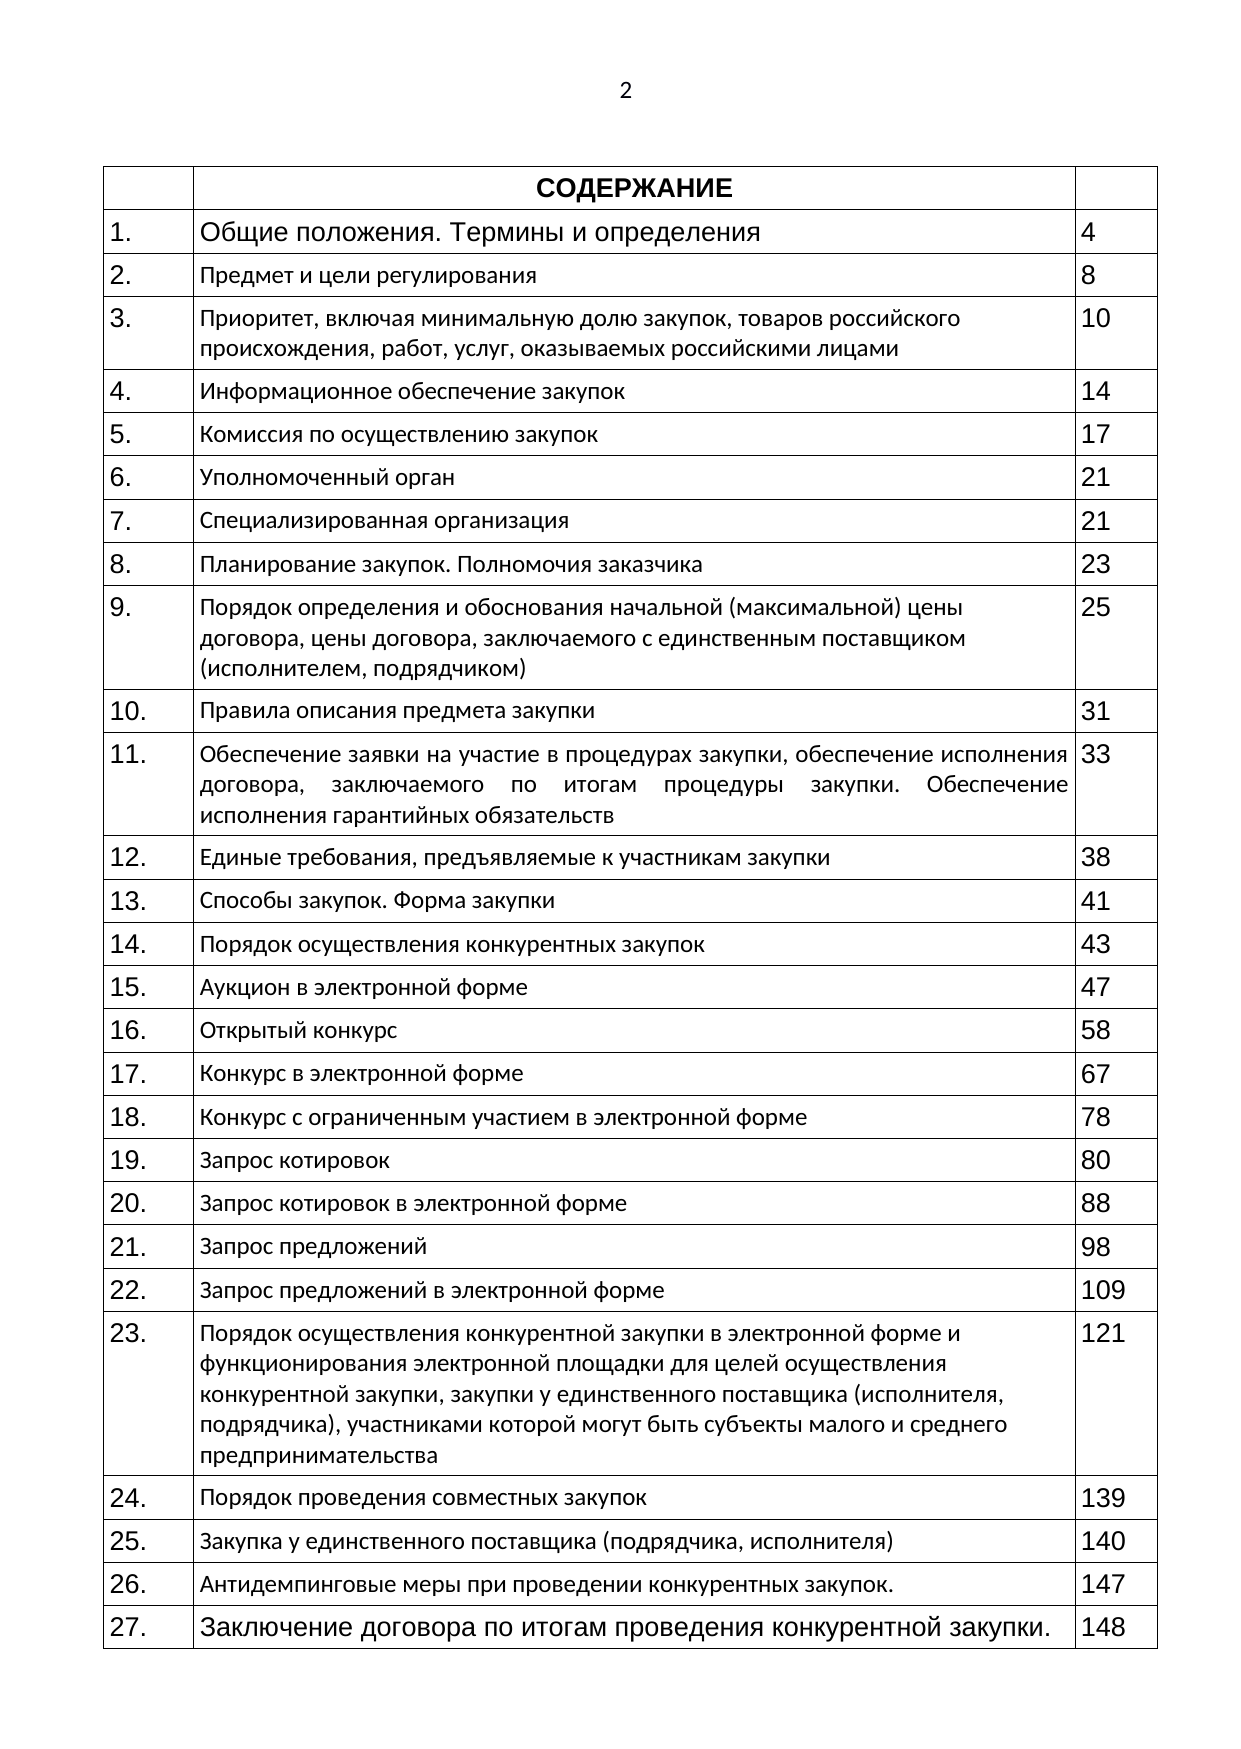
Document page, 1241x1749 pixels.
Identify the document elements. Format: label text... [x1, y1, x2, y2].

table_cell Обеспечение заявки на участие в процедурах закупки, обеспечение исполнения договора, заключаемого по итогам процедуры закупки. Обеспечение исполнения гарантийных обязательств [194, 733, 1075, 835]
table_cell 26. [104, 1563, 193, 1605]
table_cell 58 [1076, 1009, 1157, 1051]
table_cell Запрос предложений в электронной форме [194, 1269, 1075, 1311]
table_cell 4 [1076, 210, 1157, 252]
table_cell 14. [104, 923, 193, 965]
table_cell 98 [1076, 1225, 1157, 1267]
table_cell Общие положения. Термины и определения [194, 210, 1075, 252]
table_cell Правила описания предмета закупки [194, 690, 1075, 732]
table_cell Конкурс в электронной форме [194, 1053, 1075, 1094]
table_cell 88 [1076, 1182, 1157, 1224]
table_cell 19. [104, 1139, 193, 1181]
table_header СОДЕРЖАНИЕ [194, 167, 1075, 209]
table_cell Комиссия по осуществлению закупок [194, 413, 1075, 455]
table_cell 24. [104, 1476, 193, 1518]
table_cell 148 [1076, 1606, 1157, 1648]
table_cell 7. [104, 500, 193, 542]
table_cell Запрос предложений [194, 1225, 1075, 1267]
table_cell 80 [1076, 1139, 1157, 1181]
table_cell 33 [1076, 733, 1157, 835]
table_cell 140 [1076, 1520, 1157, 1562]
table_cell Способы закупок. Форма закупки [194, 880, 1075, 922]
table_cell Запрос котировок в электронной форме [194, 1182, 1075, 1224]
table_cell 6. [104, 456, 193, 498]
table_header [104, 167, 193, 209]
table_cell 27. [104, 1606, 193, 1648]
table_cell Открытый конкурс [194, 1009, 1075, 1051]
table_cell 22. [104, 1269, 193, 1311]
table_cell 21. [104, 1225, 193, 1267]
table_cell Уполномоченный орган [194, 456, 1075, 498]
table_cell Единые требования, предъявляемые к участникам закупки [194, 836, 1075, 878]
table_cell Специализированная организация [194, 500, 1075, 542]
table_cell 17. [104, 1053, 193, 1094]
table_cell 23. [104, 1312, 193, 1475]
table_cell 78 [1076, 1096, 1157, 1138]
table_cell 25. [104, 1520, 193, 1562]
table_cell 18. [104, 1096, 193, 1138]
table_cell Заключение договора по итогам проведения конкурентной закупки. [194, 1606, 1075, 1648]
table_header [1076, 167, 1157, 209]
table_cell 10 [1076, 297, 1157, 369]
table_cell 121 [1076, 1312, 1157, 1475]
table_cell 109 [1076, 1269, 1157, 1311]
table_cell 5. [104, 413, 193, 455]
table_cell 16. [104, 1009, 193, 1051]
table_cell Конкурс с ограниченным участием в электронной форме [194, 1096, 1075, 1138]
table_cell 17 [1076, 413, 1157, 455]
table_cell 3. [104, 297, 193, 369]
table_cell Информационное обеспечение закупок [194, 370, 1075, 412]
table_cell 147 [1076, 1563, 1157, 1605]
table_cell 15. [104, 966, 193, 1008]
table_cell 25 [1076, 586, 1157, 688]
table_cell 4. [104, 370, 193, 412]
table_cell Закупка у единственного поставщика (подрядчика, исполнителя) [194, 1520, 1075, 1562]
table_cell 43 [1076, 923, 1157, 965]
table_cell 1. [104, 210, 193, 252]
table_cell Предмет и цели регулирования [194, 254, 1075, 296]
table_cell 38 [1076, 836, 1157, 878]
table_cell Порядок осуществления конкурентных закупок [194, 923, 1075, 965]
table_cell Порядок проведения совместных закупок [194, 1476, 1075, 1518]
table_cell Порядок определения и обоснования начальной (максимальной) цены договора, цены договора, заключаемого с единственным поставщиком (исполнителем, подрядчиком) [194, 586, 1075, 688]
table_cell 2. [104, 254, 193, 296]
table_cell 31 [1076, 690, 1157, 732]
table_cell 23 [1076, 543, 1157, 585]
table_cell Аукцион в электронной форме [194, 966, 1075, 1008]
table_cell Приоритет, включая минимальную долю закупок, товаров российского происхождения, работ, услуг, оказываемых российскими лицами [194, 297, 1075, 369]
table_cell 12. [104, 836, 193, 878]
table_cell 8. [104, 543, 193, 585]
table_cell Антидемпинговые меры при проведении конкурентных закупок. [194, 1563, 1075, 1605]
table_cell Запрос котировок [194, 1139, 1075, 1181]
table_cell 20. [104, 1182, 193, 1224]
table_cell 139 [1076, 1476, 1157, 1518]
table_cell 10. [104, 690, 193, 732]
table_cell Порядок осуществления конкурентной закупки в электронной форме и функционирования электронной площадки для целей осуществления конкурентной закупки, закупки у единственного поставщика (исполнителя, подрядчика), участниками которой могут быть субъекты малого и среднего предпринимательства [194, 1312, 1075, 1475]
table_cell 9. [104, 586, 193, 688]
table_cell 67 [1076, 1053, 1157, 1094]
table_cell 8 [1076, 254, 1157, 296]
table_cell 21 [1076, 456, 1157, 498]
table_cell 47 [1076, 966, 1157, 1008]
table_cell Планирование закупок. Полномочия заказчика [194, 543, 1075, 585]
table_cell 41 [1076, 880, 1157, 922]
table_cell 21 [1076, 500, 1157, 542]
table_cell 14 [1076, 370, 1157, 412]
table_cell 13. [104, 880, 193, 922]
table_cell 11. [104, 733, 193, 835]
